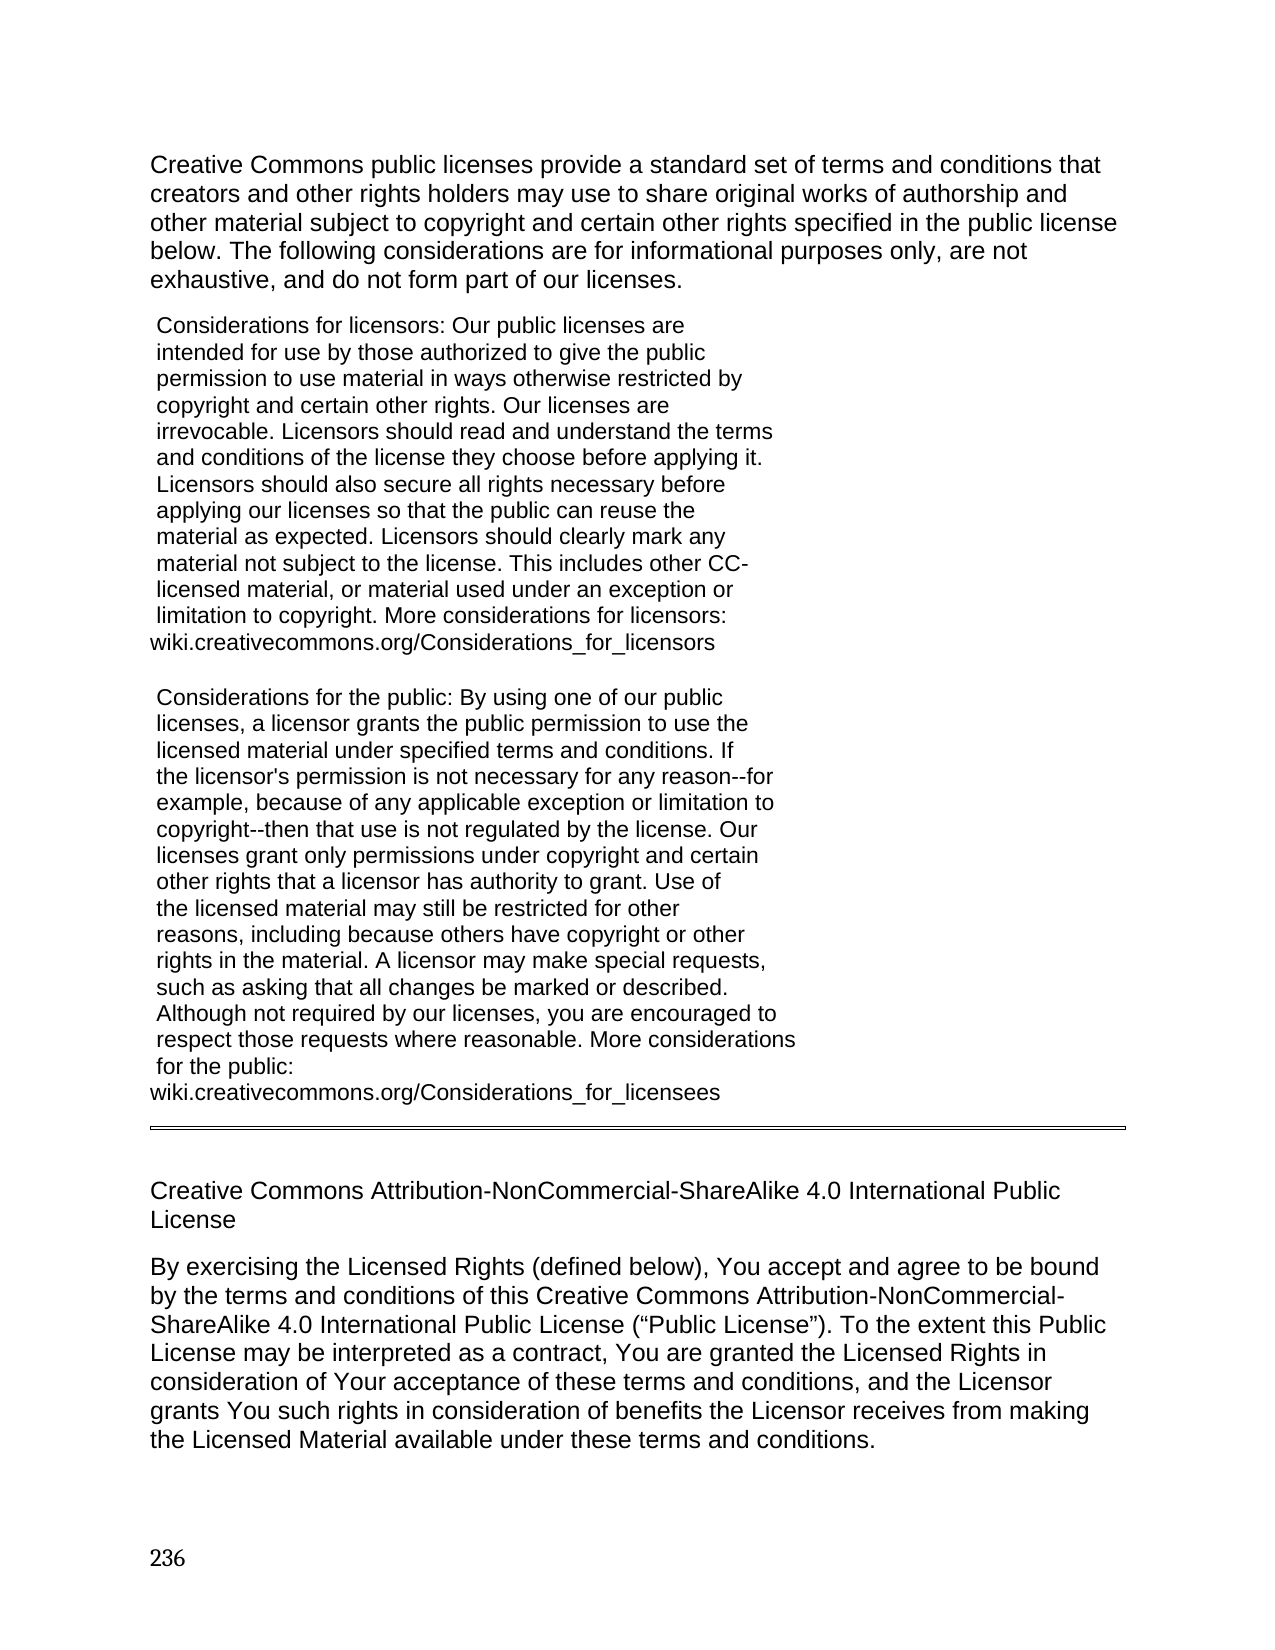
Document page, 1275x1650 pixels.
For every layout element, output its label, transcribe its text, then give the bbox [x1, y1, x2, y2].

text Creative Commons Attribution-NonCommercial-ShareAlike 4.0 International Public License [150, 1176, 1125, 1233]
text By exercising the Licensed Rights (defined below), You accept and agree to be bound by the terms and conditions of this Creative Commons Attribution-NonCommercial-ShareAlike 4.0 International Public License (“Public License”). To the extent this Public License may be interpreted as a contract, You are granted the Licensed Rights in consideration of Your acceptance of these terms and conditions, and the Licensor grants You such rights in consideration of benefits the Licensor receives from making the Licensed Material available under these terms and conditions. [150, 1252, 1125, 1453]
text Creative Commons public licenses provide a standard set of terms and conditions that creators and other rights holders may use to share original works of authorship and other material subject to copyright and certain other rights specified in the public license below. The following considerations are for informational purposes only, are not exhaustive, and do not form part of our licenses. [150, 150, 1125, 294]
text Considerations for licensors: Our public licenses are intended for use by those authorized to give the public permission to use material in ways otherwise restricted by copyright and certain other rights. Our licenses are irrevocable. Licensors should read and understand the terms and conditions of the license they choose before applying it. Licensors should also secure all rights necessary before applying our licenses so that the public can reuse the material as expected. Licensors should clearly mark any material not subject to the license. This includes other CC- licensed material, or material used under an exception or limitation to copyright. More considerations for licensors: wiki.creativecommons.org/Considerations_for_licensors Considerations for the public: By using one of our public licenses, a licensor grants the public permission to use the licensed material under specified terms and conditions. If the licensor's permission is not necessary for any reason--for example, because of any applicable exception or limitation to copyright--then that use is not regulated by the license. Our licenses grant only permissions under copyright and certain other rights that a licensor has authority to grant. Use of the licensed material may still be restricted for other reasons, including because others have copyright or other rights in the material. A licensor may make special requests, such as asking that all changes be marked or described. Although not required by our licenses, you are encouraged to respect those requests where reasonable. More considerations for the public: wiki.creativecommons.org/Considerations_for_licensees [150, 312, 1125, 1106]
